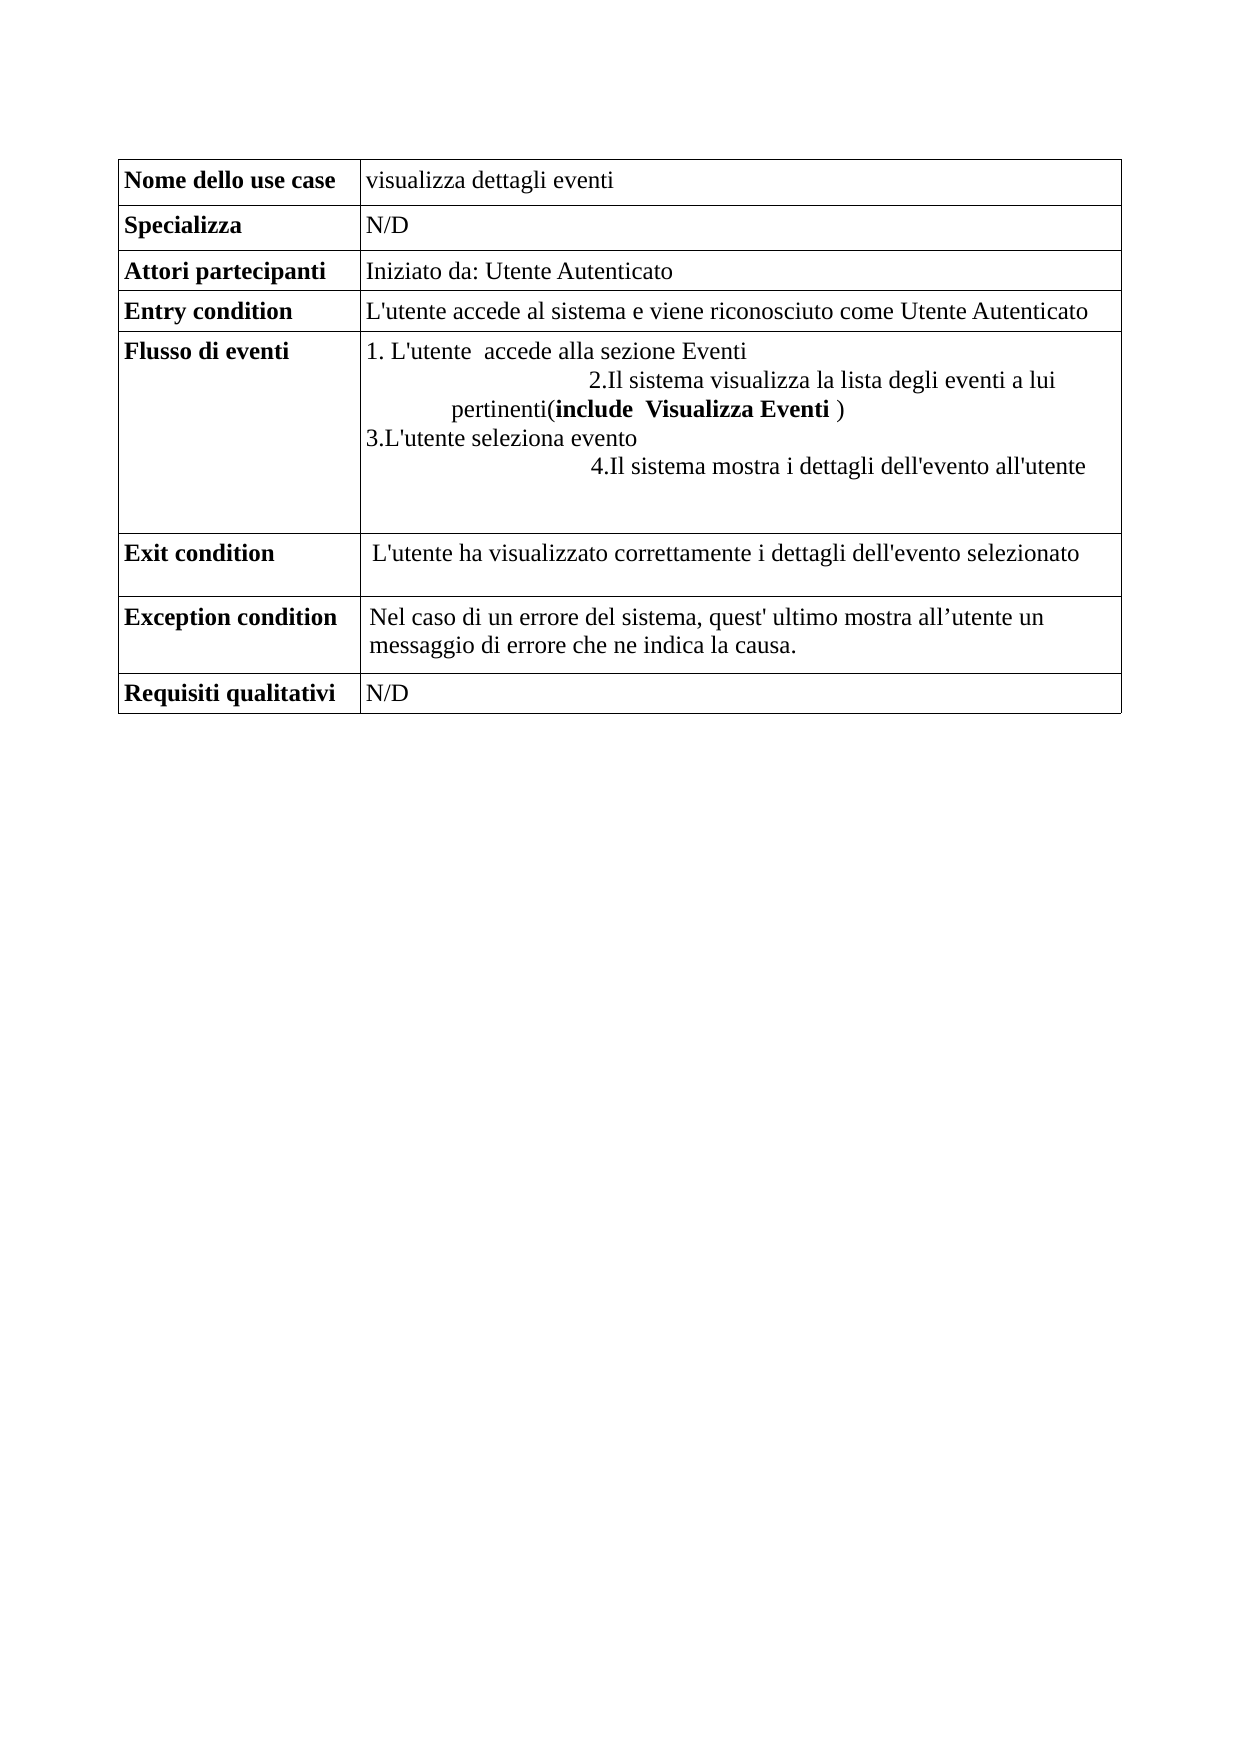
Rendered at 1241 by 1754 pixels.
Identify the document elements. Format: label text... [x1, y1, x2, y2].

table_cell Exception condition [119, 597, 360, 672]
table_cell Requisiti qualitativi [119, 674, 360, 713]
table_cell Exit condition [119, 534, 360, 596]
table_cell Attori partecipanti [119, 251, 360, 290]
table_cell L'utente ha visualizzato correttamente i dettagli dell'evento selezionato [361, 534, 1121, 596]
table_cell Specializza [119, 206, 360, 250]
table_cell Nel caso di un errore del sistema, quest' ultimo mostra all’utente un messaggio di errore che ne indica la causa. [361, 597, 1121, 672]
table_header visualizza dettagli eventi [361, 160, 1121, 205]
table_cell L'utente accede al sistema e viene riconosciuto come Utente Autenticato [361, 291, 1121, 331]
table_cell Iniziato da: Utente Autenticato [361, 251, 1121, 290]
table_header Nome dello use case [119, 160, 360, 205]
table_cell N/D [361, 206, 1121, 250]
table_cell Flusso di eventi [119, 332, 360, 532]
table_cell Entry condition [119, 291, 360, 331]
table_cell N/D [361, 674, 1121, 713]
table_cell L'utente accede alla sezione Eventi 2.Il sistema visualizza la lista degli eventi a lui pertinenti(include Visualizza Eventi ) 3.L'utente seleziona evento 4.Il sistema mostra i dettagli dell'evento all'utente [361, 332, 1121, 532]
